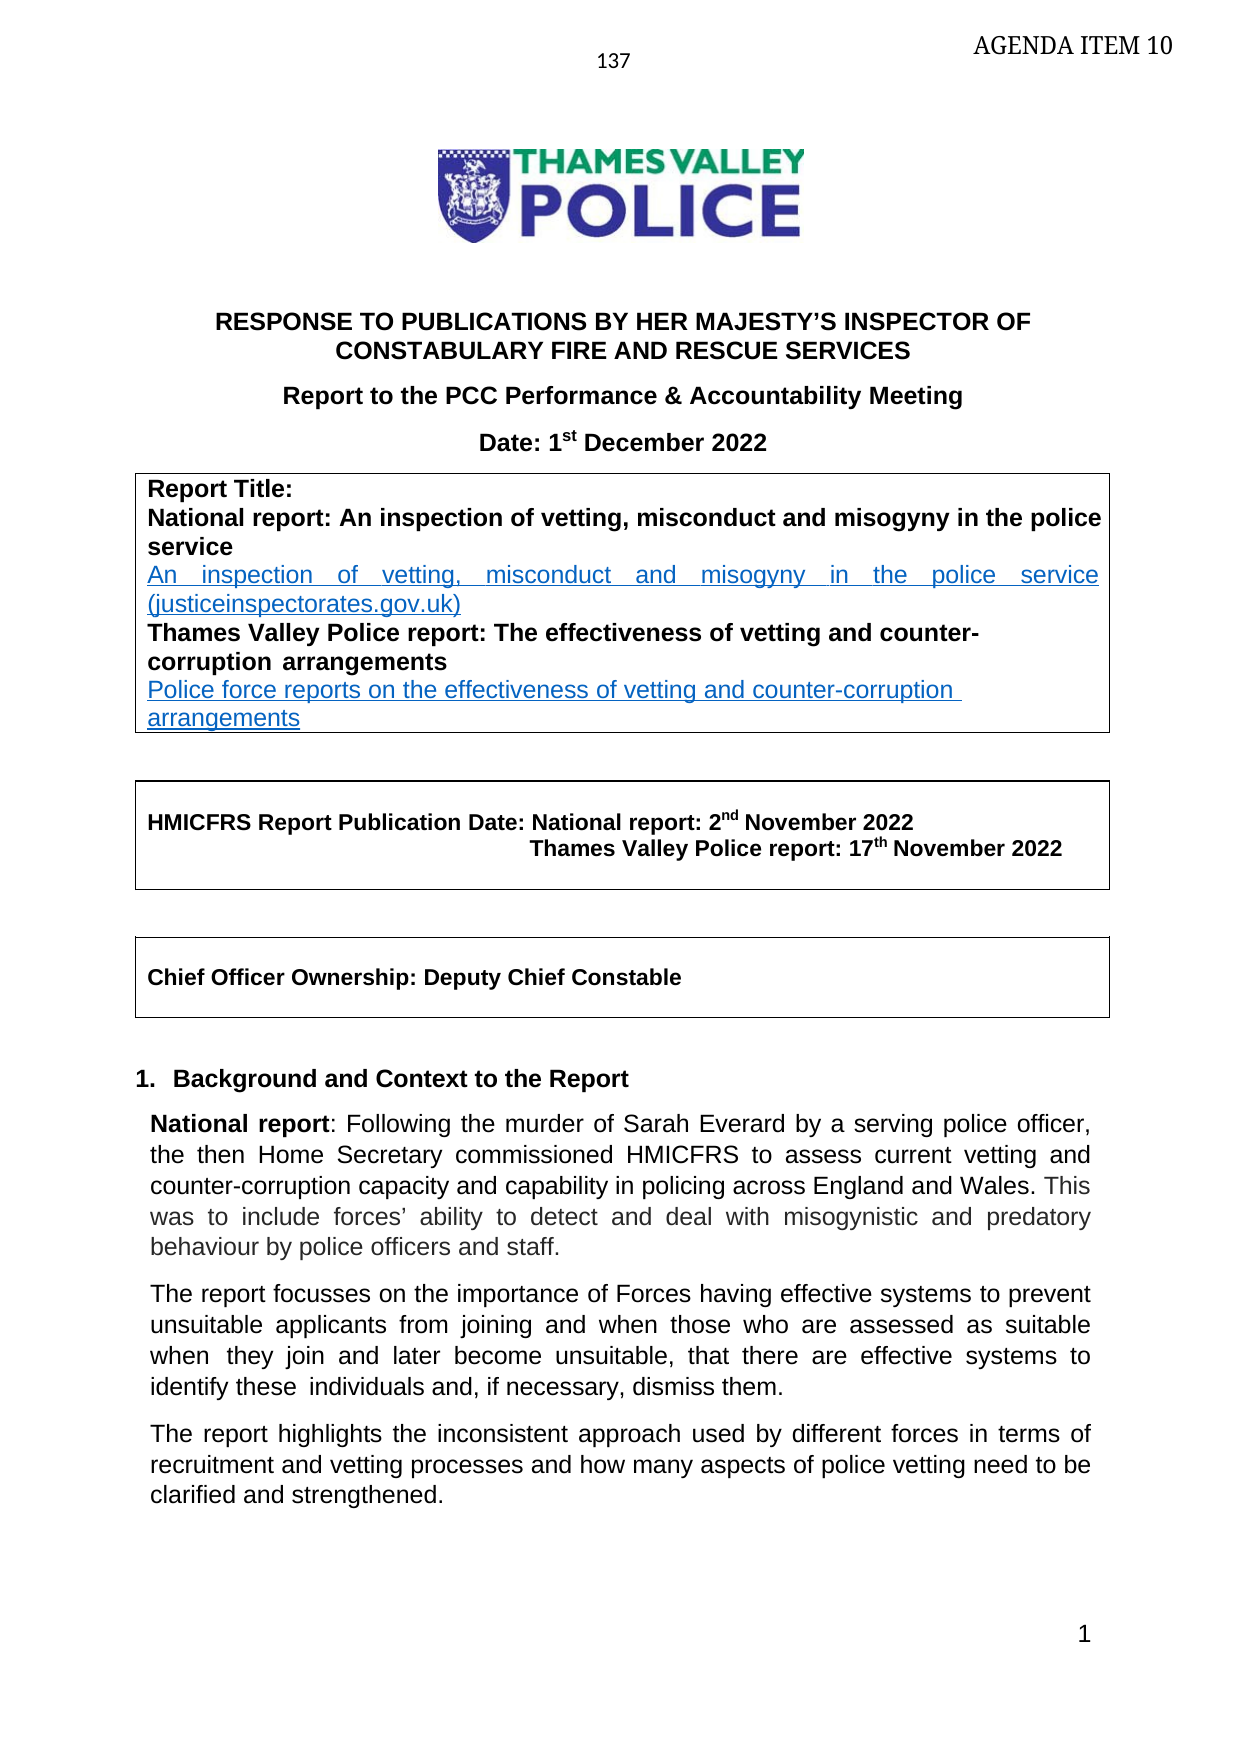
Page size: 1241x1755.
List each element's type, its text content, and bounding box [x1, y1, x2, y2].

text National report: An inspection of vetting, misconduct and misogyny in the police service [147, 503, 1103, 560]
text National report: Following the murder of Sarah Everard by a serving police officer, the then Home Secretary commissioned HMICFRS to assess current vetting and counter-corruption capacity and capability in policing across England and Wales. This was to include forces’ ability to detect and deal with misogynistic and predatory behaviour by police officers and staff. [150, 1109, 1091, 1261]
text The report focusses on the importance of Forces having effective systems to prevent unsuitable applicants from joining and when those who are assessed as suitable when they join and later become unsuitable, that there are effective systems to identify these individuals and, if necessary, dismiss them. [150, 1279, 1091, 1400]
text Report to the PCC Performance & Accountability Meeting Date: 1st December 2022 [282, 381, 963, 456]
text An inspection of vetting, misconduct and misogyny in the police service (justiceinspectorates.gov.uk) [147, 560, 1103, 618]
list Background and Context to the Report [135, 1064, 1184, 1093]
text RESPONSE TO PUBLICATIONS BY HER MAJESTY’S INSPECTOR OF CONSTABULARY FIRE AND RESCUE SERVICES [213, 307, 1033, 364]
text Police force reports on the effectiveness of vetting and counter-corruption arrangements [147, 675, 1109, 732]
text HMICFRS Report Publication Date: National report: 2nd November 2022 [147, 809, 1109, 836]
text 1 [123, 1619, 1091, 1648]
text Report Title: [147, 474, 1109, 503]
text Thames Valley Police report: The effectiveness of vetting and counter-corruption arrangements [147, 618, 1103, 675]
text Thames Valley Police report: 17th November 2022 [529, 836, 1109, 862]
text Chief Officer Ownership: Deputy Chief Constable [147, 964, 1109, 990]
text The report highlights the inconsistent approach used by different forces in terms of recruitment and vetting processes and how many aspects of police vetting need to be clarified and strengthened. [150, 1419, 1091, 1509]
